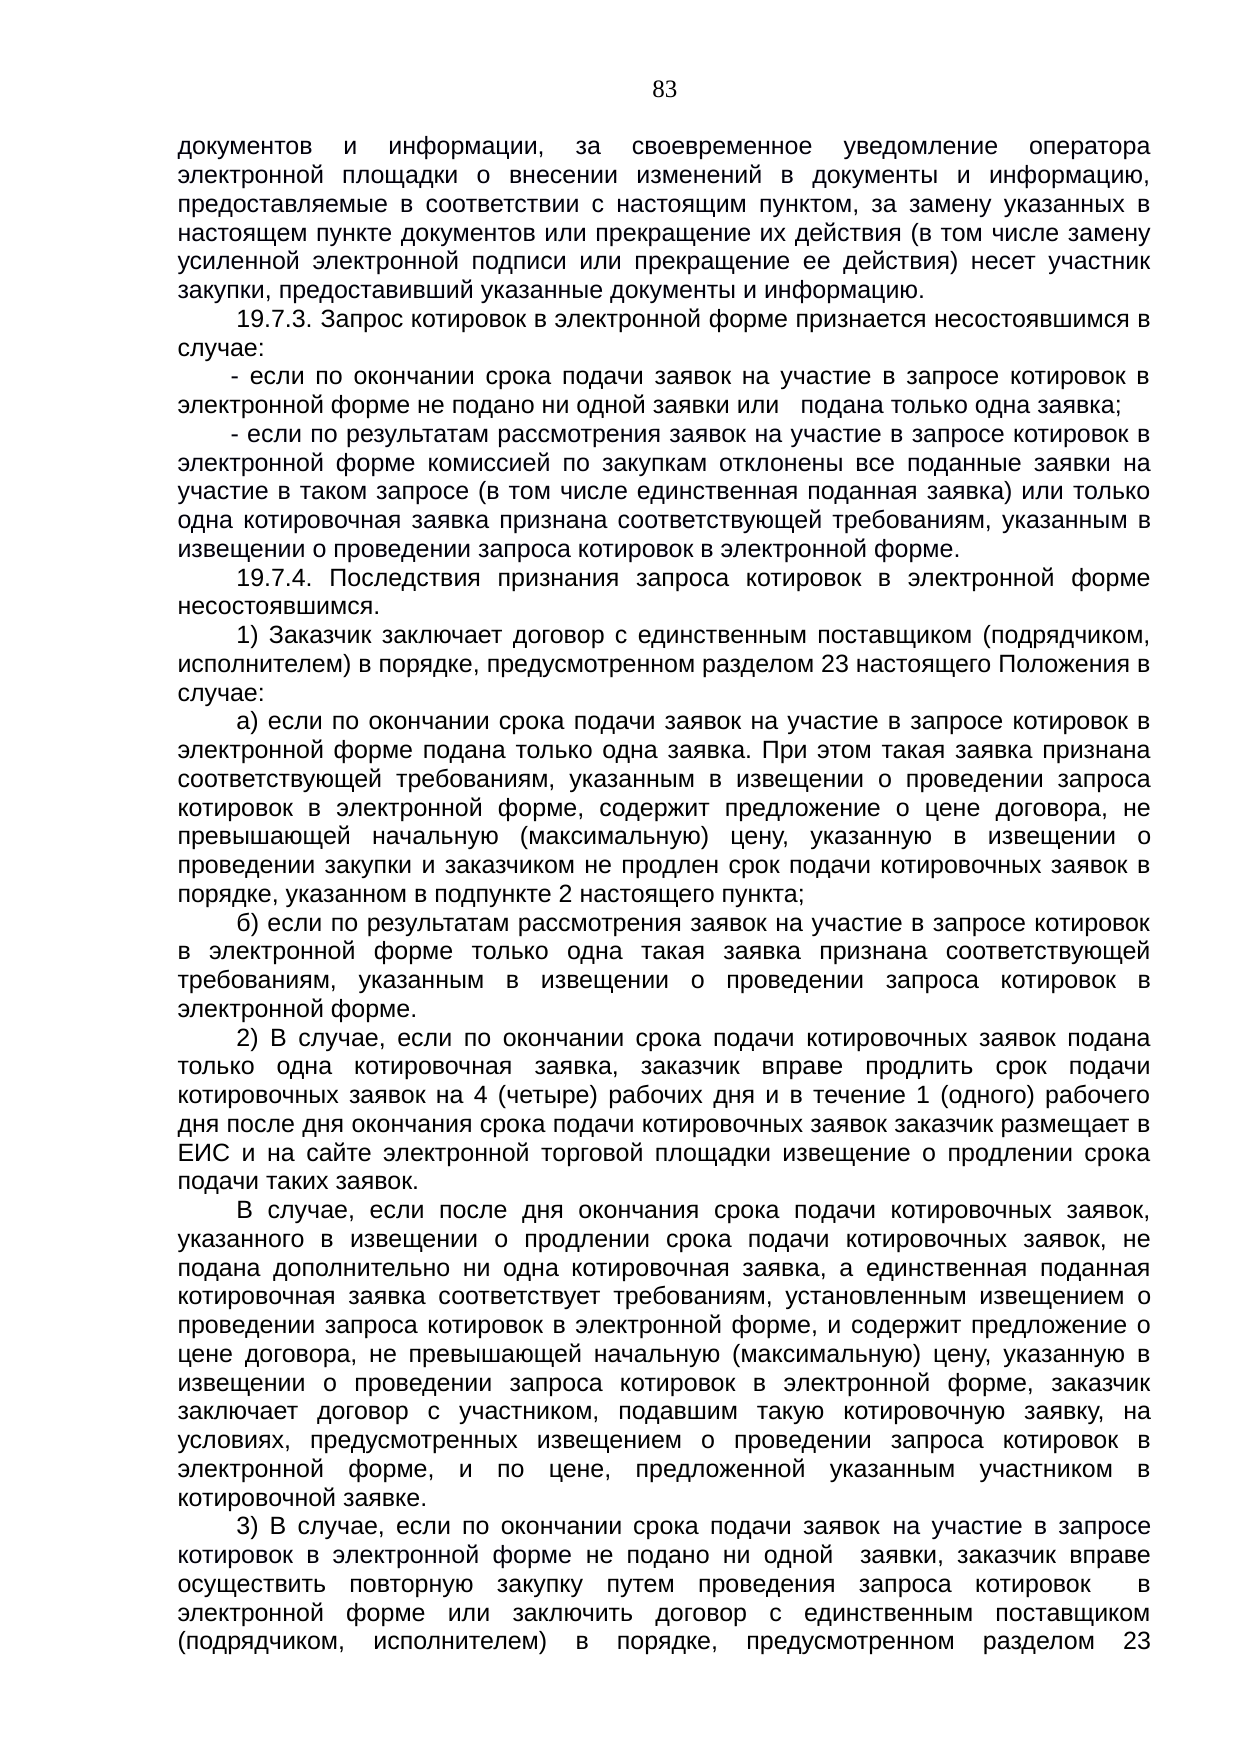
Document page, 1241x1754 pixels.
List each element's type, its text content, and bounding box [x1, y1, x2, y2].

text документов и информации, за своевременное уведомление оператора электронной площадки о внесении изменений в документы и информацию, предоставляемые в соответствии с настоящим пунктом, за замену указанных в настоящем пункте документов или прекращение их действия (в том числе замену усиленной электронной подписи или прекращение ее действия) несет участник закупки, предоставивший указанные документы и информацию. [177, 131, 1152, 304]
text а) если по окончании срока подачи заявок на участие в запросе котировок в электронной форме подана только одна заявка. При этом такая заявка признана соответствующей требованиям, указанным в извещении о проведении запроса котировок в электронной форме, содержит предложение о цене договора, не превышающей начальную (максимальную) цену, указанную в извещении о проведении закупки и заказчиком не продлен срок подачи котировочных заявок в порядке, указанном в подпункте 2 настоящего пункта; [177, 706, 1152, 907]
text - если по окончании срока подачи заявок на участие в запросе котировок в электронной форме не подано ни одной заявки или подана только одна заявка; [177, 361, 1152, 419]
text 3) В случае, если по окончании срока подачи заявок на участие в запросе котировок в электронной форме не подано ни одной заявки, заказчик вправе осуществить повторную закупку путем проведения запроса котировок в электронной форме или заключить договор с единственным поставщиком (подрядчиком, исполнителем) в порядке, предусмотренном разделом 23 [177, 1511, 1152, 1655]
text 2) В случае, если по окончании срока подачи котировочных заявок подана только одна котировочная заявка, заказчик вправе продлить срок подачи котировочных заявок на 4 (четыре) рабочих дня и в течение 1 (одного) рабочего дня после дня окончания срока подачи котировочных заявок заказчик размещает в ЕИС и на сайте электронной торговой площадки извещение о продлении срока подачи таких заявок. [177, 1022, 1152, 1195]
text б) если по результатам рассмотрения заявок на участие в запросе котировок в электронной форме только одна такая заявка признана соответствующей требованиям, указанным в извещении о проведении запроса котировок в электронной форме. [177, 907, 1152, 1022]
text - если по результатам рассмотрения заявок на участие в запросе котировок в электронной форме комиссией по закупкам отклонены все поданные заявки на участие в таком запросе (в том числе единственная поданная заявка) или только одна котировочная заявка признана соответствующей требованиям, указанным в извещении о проведении запроса котировок в электронной форме. [177, 419, 1152, 562]
text В случае, если после дня окончания срока подачи котировочных заявок, указанного в извещении о продлении срока подачи котировочных заявок, не подана дополнительно ни одна котировочная заявка, а единственная поданная котировочная заявка соответствует требованиям, установленным извещением о проведении запроса котировок в электронной форме, и содержит предложение о цене договора, не превышающей начальную (максимальную) цену, указанную в извещении о проведении запроса котировок в электронной форме, заказчик заключает договор с участником, подавшим такую котировочную заявку, на условиях, предусмотренных извещением о проведении запроса котировок в электронной форме, и по цене, предложенной указанным участником в котировочной заявке. [177, 1195, 1152, 1511]
text 19.7.3. Запрос котировок в электронной форме признается несостоявшимся в случае: [177, 304, 1152, 361]
text 19.7.4. Последствия признания запроса котировок в электронной форме несостоявшимся. [177, 562, 1152, 620]
text 1) Заказчик заключает договор с единственным поставщиком (подрядчиком, исполнителем) в порядке, предусмотренном разделом 23 настоящего Положения в случае: [177, 620, 1152, 706]
